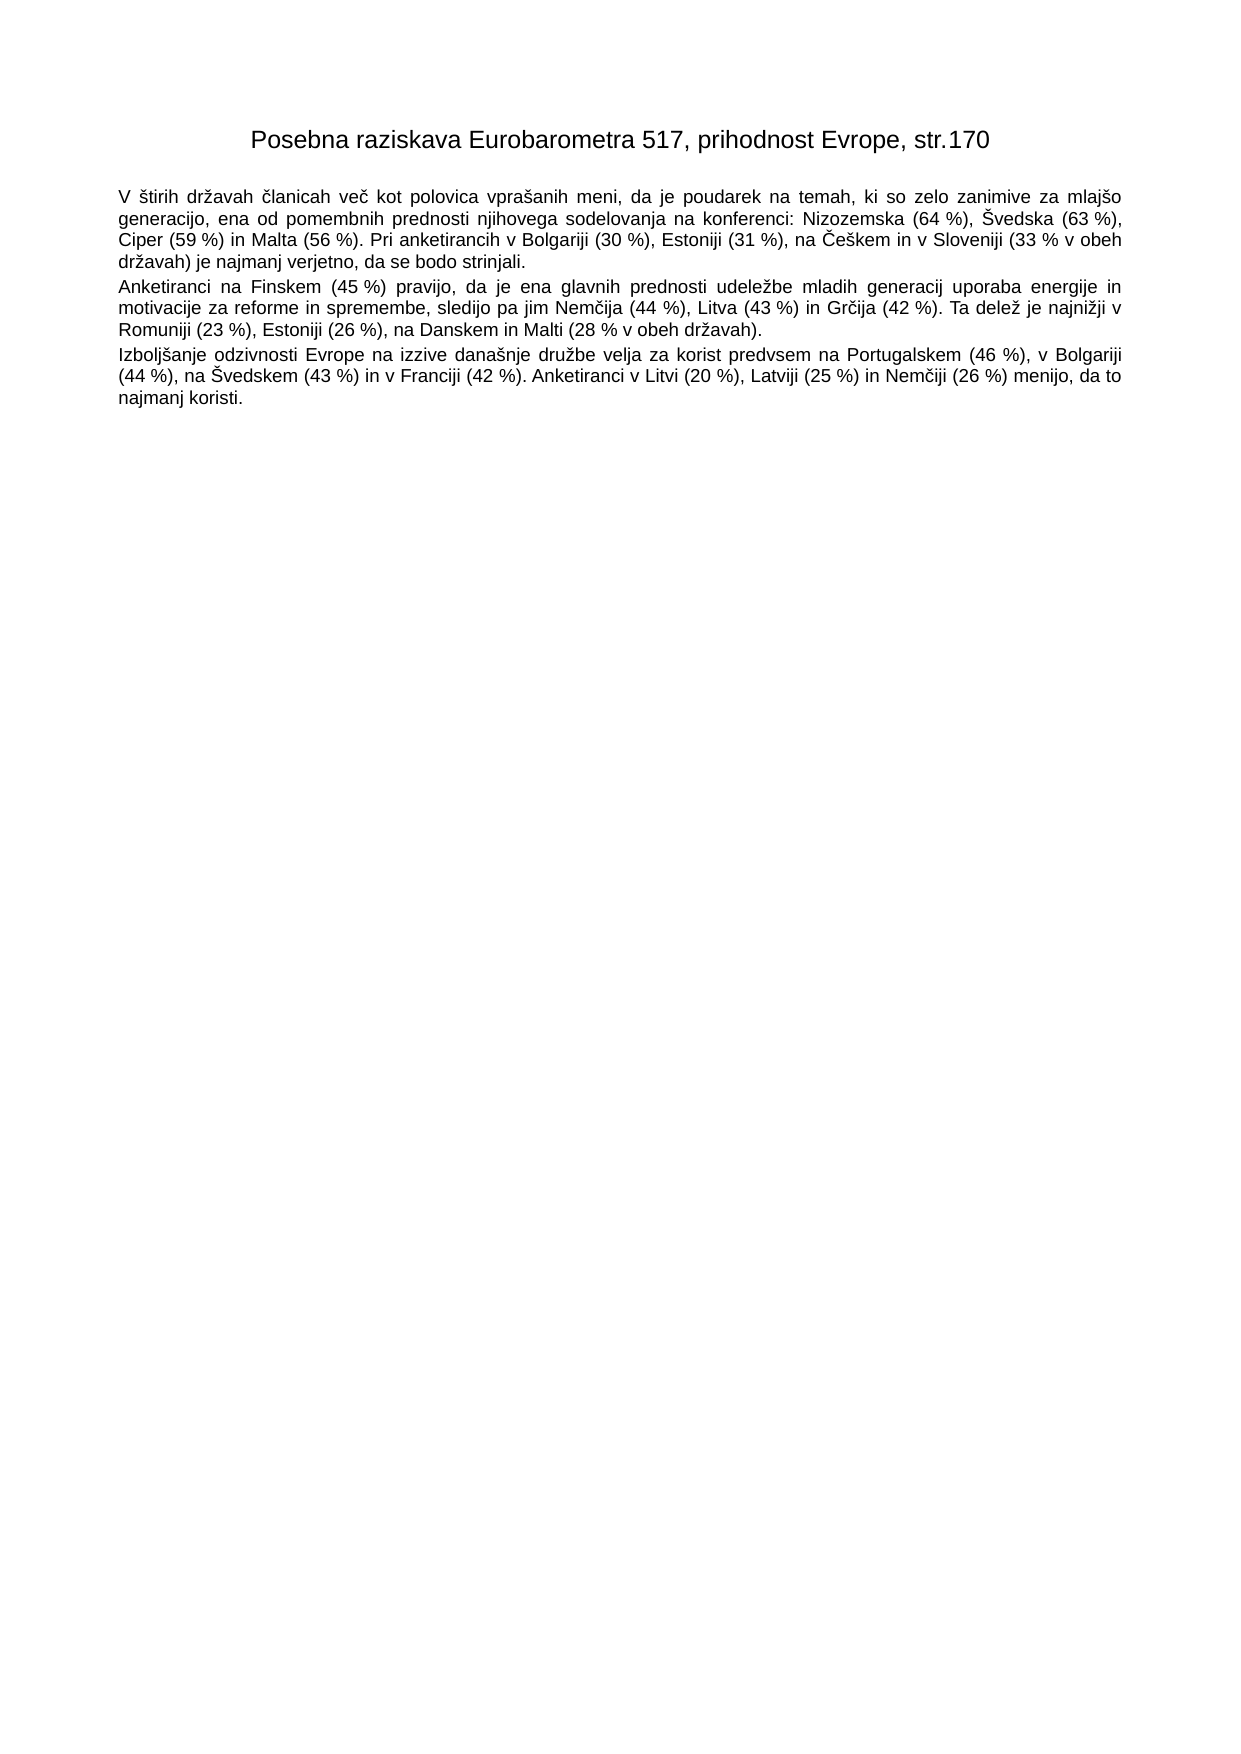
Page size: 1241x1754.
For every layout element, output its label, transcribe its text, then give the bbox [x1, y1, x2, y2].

text V štirih državah članicah več kot polovica vprašanih meni, da je poudarek na temah, ki so zelo zanimive za mlajšo generacijo, ena od pomembnih prednosti njihovega sodelovanja na konferenci: Nizozemska (64 %), Švedska (63 %), Ciper (59 %) in Malta (56 %). Pri anketirancih v Bolgariji (30 %), Estoniji (31 %), na Češkem in v Sloveniji (33 % v obeh državah) je najmanj verjetno, da se bodo strinjali. [118, 186, 1122, 272]
text Anketiranci na Finskem (45 %) pravijo, da je ena glavnih prednosti udeležbe mladih generacij uporaba energije in motivacije za reforme in spremembe, sledijo pa jim Nemčija (44 %), Litva (43 %) in Grčija (42 %). Ta delež je najnižji v Romuniji (23 %), Estoniji (26 %), na Danskem in Malti (28 % v obeh državah). [118, 276, 1122, 340]
text Izboljšanje odzivnosti Evrope na izzive današnje družbe velja za korist predvsem na Portugalskem (46 %), v Bolgariji (44 %), na Švedskem (43 %) in v Franciji (42 %). Anketiranci v Litvi (20 %), Latviji (25 %) in Nemčiji (26 %) menijo, da to najmanj koristi. [118, 343, 1122, 408]
